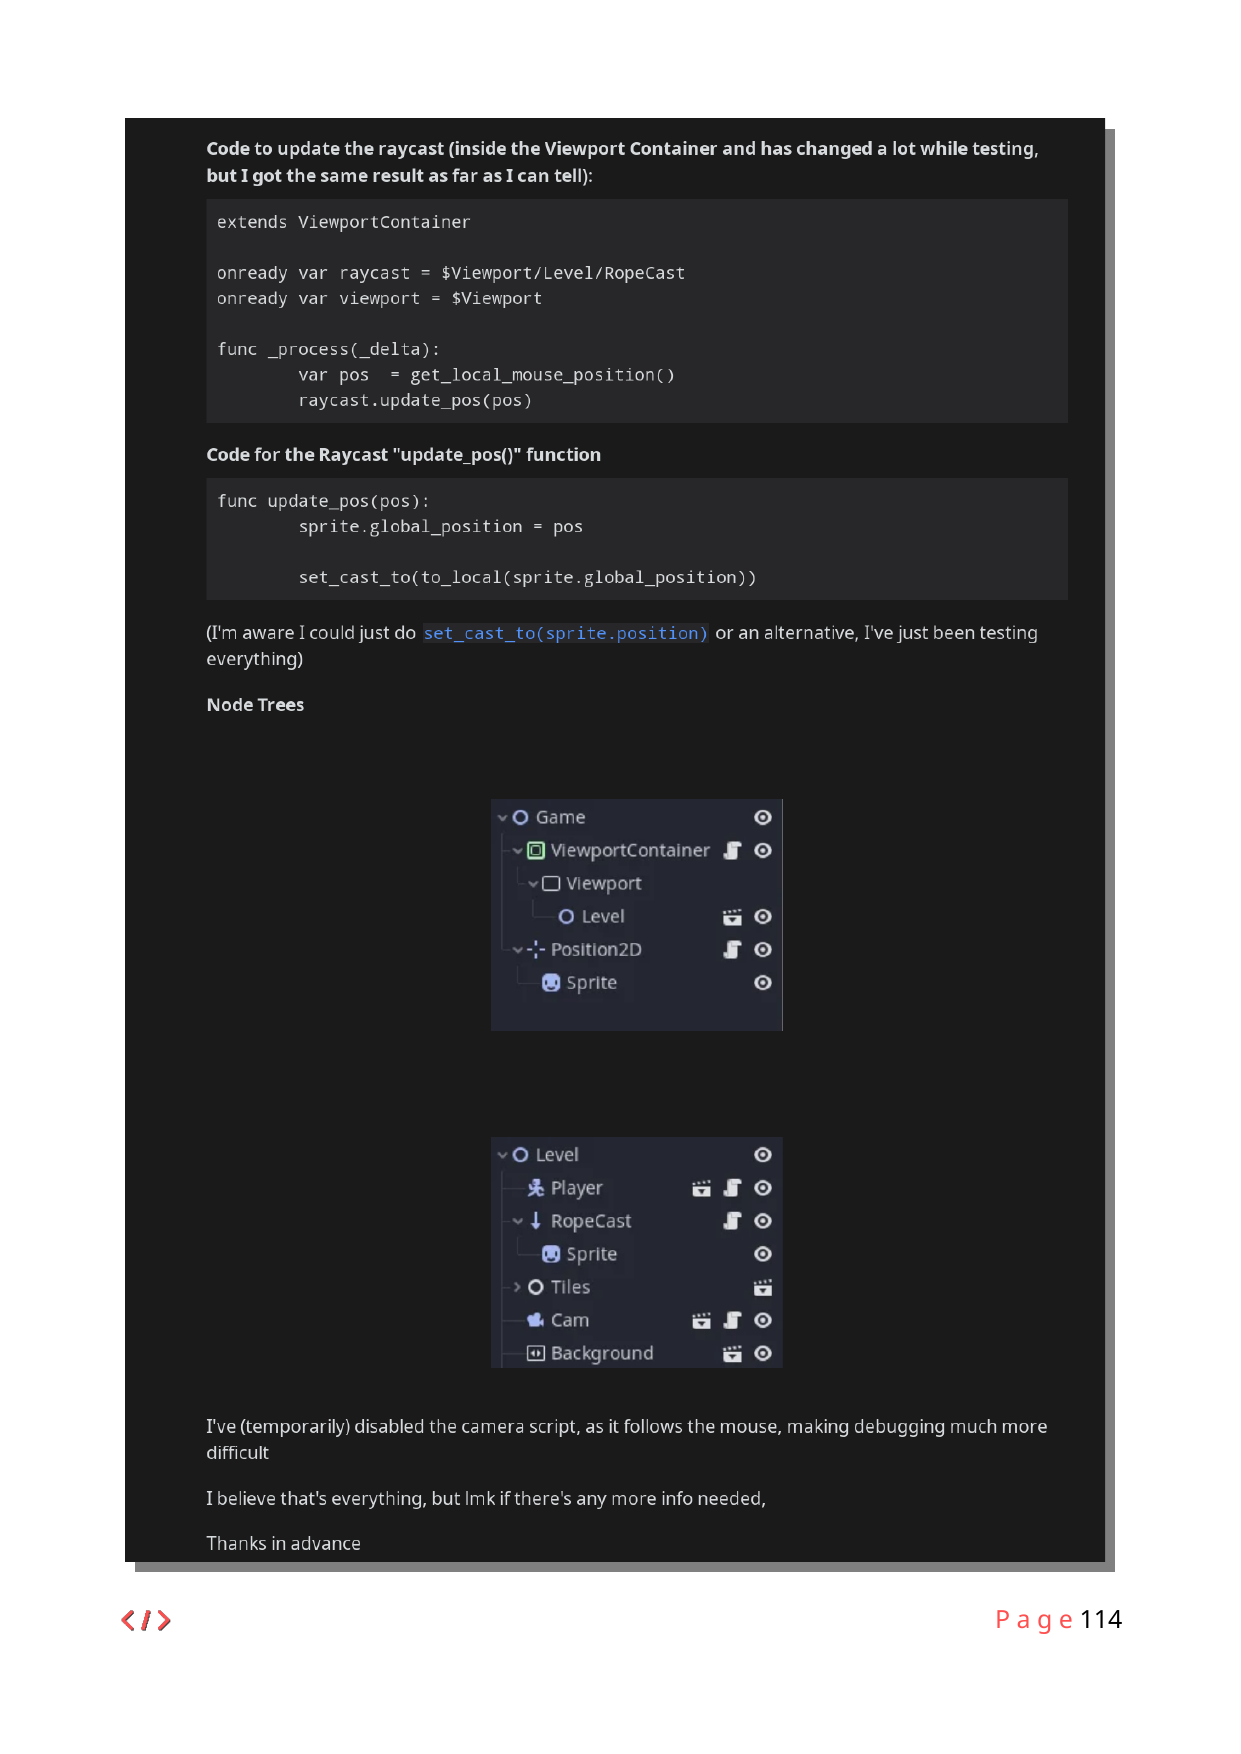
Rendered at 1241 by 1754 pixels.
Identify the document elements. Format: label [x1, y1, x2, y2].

picture [125, 404, 624, 588]
picture [116, 1591, 175, 1649]
